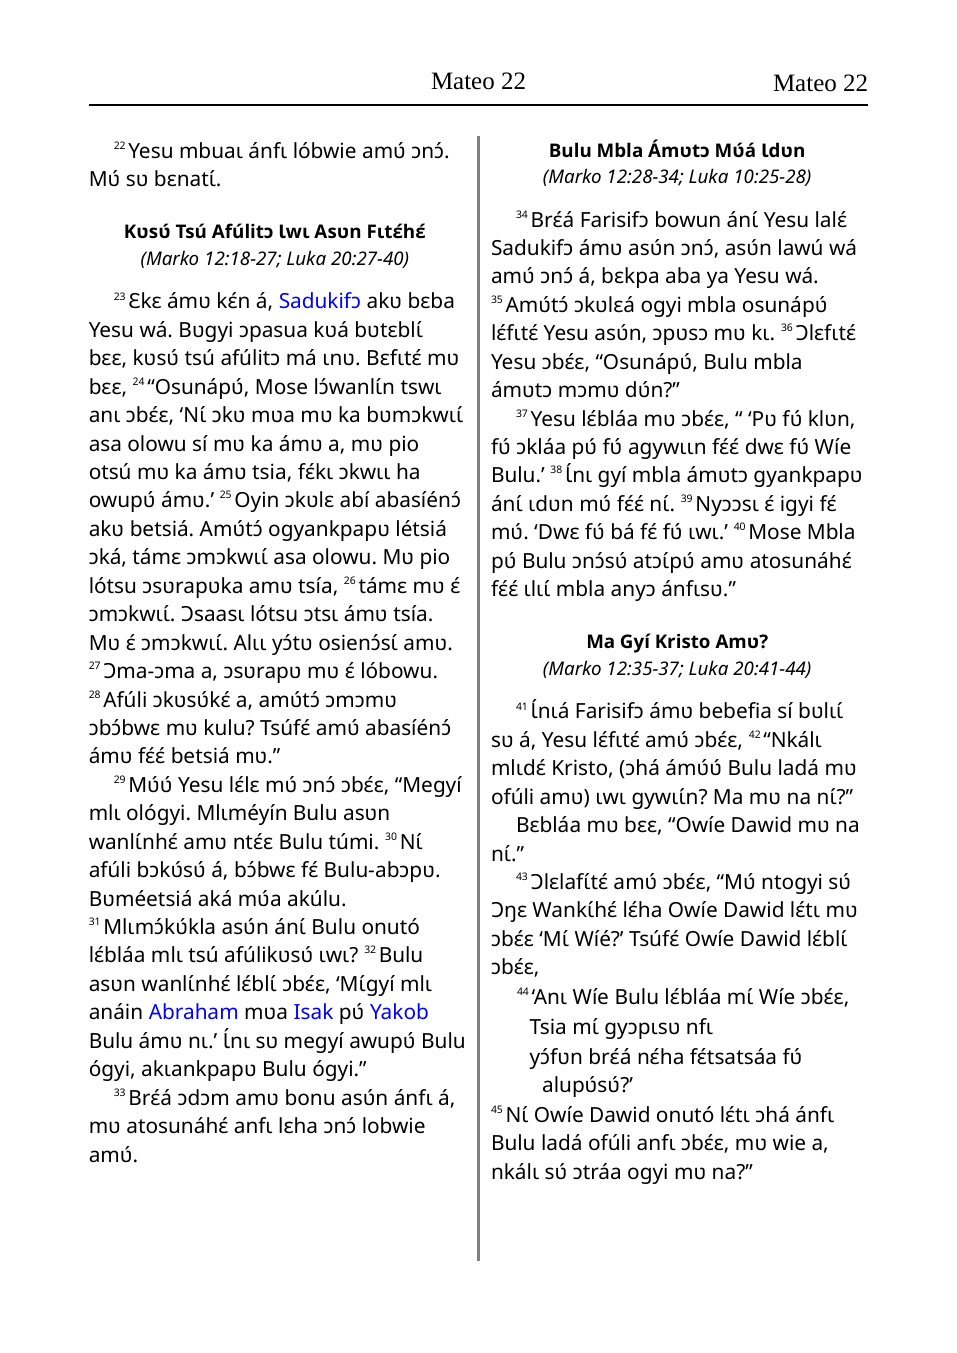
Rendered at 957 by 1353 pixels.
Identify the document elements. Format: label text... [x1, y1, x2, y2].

text 33 Brɛ́á ɔdɔm amʋ bonu asʋ́n ánfɩ á, mʋ atosunáhɛ́ anfɩ lɛha ɔnɔ́ lobwie amʋ́. [88, 1083, 466, 1168]
text yɔ́fʋn brɛ́á nɛ́ha fɛ́tsatsáa fʋ́ alupʋ́sʋ́?’ [529, 1041, 867, 1099]
text 43 Ɔlɛlafɩ́tɛ́ amʋ́ ɔbɛ́ɛ, “Mʋ́ ntogyi sʋ́ Ɔŋɛ Wankɩ́hɛ́ lɛ́ha Owíe Dawid lɛ́tɩ mʋ ɔbɛ́ɛ ‘Mɩ́ Wíé?’ Tsúfɛ́ Owíe Dawid lɛ́blɩ́ ɔbɛ́ɛ, [491, 867, 868, 981]
text Tsia mɩ́ gyɔpɩsʋ nfɩ [529, 1013, 867, 1041]
text 44 ‘Anɩ Wíe Bulu lɛ́bláa mɩ́ Wíe ɔbɛ́ɛ, [517, 982, 867, 1010]
text (Marko 12:28-34; Luka 10:25-28) [492, 171, 867, 197]
text Ma Gyí Kristo Amʋ? [492, 629, 867, 655]
text (Marko 12:18-27; Luka 20:27-40) [90, 253, 465, 279]
text 34 Brɛ́á Farisifɔ bowun ánɩ́ Yesu lalɛ́ Sadukifɔ ámʋ asʋ́n ɔnɔ́, asʋ́n lawú wá amʋ́ ɔnɔ́ á, bɛkpa aba ya Yesu wá. 35 Amʋ́tɔ́ ɔkʋlɛá ogyi mbla osunápʋ́ lɛ́fɩtɛ́ Yesu asʋ́n, ɔpʋsɔ mʋ kɩ. 36 Ɔlɛfɩtɛ́ Yesu ɔbɛ́ɛ, “Osunápʋ́, Bulu mbla ámʋtɔ mɔmʋ dʋ́n?” [491, 205, 868, 404]
text 22 Yesu mbuaɩ ánfɩ lóbwie amʋ́ ɔnɔ́. Mʋ́ sʋ bɛnatɩ́. [88, 136, 466, 193]
text 41 Ɩ́nɩá Farisifɔ ámʋ bebefia sí bʋlɩɩ́ sʋ á, Yesu lɛ́fɩtɛ́ amʋ́ ɔbɛ́ɛ, 42 “Nkálɩ mlɩdɛ́ Kristo, (ɔhá ámʋ́ʋ́ Bulu ladá mʋ ofúli amʋ) ɩwɩ gywɩɩ́n? Ma mʋ na nɩ́?” [491, 697, 868, 810]
text Bulu Mbla Ámʋtɔ Mʋ́á Ɩdʋn [492, 137, 867, 163]
text Bɛbláa mʋ bɛɛ, “Owíe Dawid mʋ na nɩ́.” [491, 810, 868, 867]
text Kʋsʋ́ Tsú Afúlitɔ Ɩwɩ Asʋn Fɩtɛ́hɛ́ [90, 219, 465, 245]
text 37 Yesu lɛ́bláa mʋ ɔbɛ́ɛ, “ ‘Pʋ fʋ́ klʋn, fʋ́ ɔkláa pʋ́ fʋ́ agywɩɩn fɛ́ɛ́ dwɛ fʋ́ Wíe Bulu.’ 38 Ɩ́nɩ gyí mbla ámʋtɔ gyankpapʋ ánɩ́ ɩdʋn mʋ́ fɛ́ɛ́ nɩ́. 39 Nyɔɔsɩ ɛ́ igyi fɛ́ mʋ́. ‘Dwɛ fʋ́ bá fɛ́ fʋ́ ɩwɩ.’ 40 Mose Mbla pʋ́ Bulu ɔnɔ́sʋ́ atɔɩ́pʋ́ amʋ atosunáhɛ́ fɛ́ɛ́ ɩlɩɩ́ mbla anyɔ ánfɩsʋ.” [491, 404, 868, 603]
text 45 Nɩ́ Owíe Dawid onutó lɛ́tɩ ɔhá ánfɩ Bulu ladá ofúli anfɩ ɔbɛ́ɛ, mʋ wie a, nkálɩ sʋ́ ɔtráa ogyi mʋ na?” [491, 1100, 868, 1185]
text (Marko 12:35-37; Luka 20:41-44) [492, 663, 867, 689]
text 29 Mʋ́ʋ́ Yesu lɛ́lɛ mʋ́ ɔnɔ́ ɔbɛ́ɛ, “Megyí mlɩ ológyi. Mlɩméyín Bulu asʋn wanlɩ́nhɛ́ amʋ ntɛ́ɛ Bulu túmi. 30 Nɩ́ afúli bɔkʋ́sʋ́ á, bɔ́bwɛ fɛ́ Bulu-abɔpʋ. Bʋméetsiá aká mʋ́a akúlu. 31 Mlɩmɔ́kʋ́kla asʋ́n ánɩ́ Bulu onutó lɛ́bláa mlɩ tsú afúlikʋsʋ́ ɩwɩ? 32 Bulu asʋn wanlɩ́nhɛ́ lɛ́blɩ́ ɔbɛ́ɛ, ‘Mɩ́gyí mlɩ anáin Abraham mʋa Isak pʋ́ Yakob Bulu ámʋ nɩ.’ Ɩ́nɩ sʋ megyí awupʋ́ Bulu ógyi, akɩankpapʋ Bulu ógyi.” [88, 770, 466, 1083]
text 23 Ɛkɛ ámʋ kɛ́n á, Sadukifɔ akʋ bɛba Yesu wá. Bʋgyi ɔpasua kʋá bʋtɛblɩ́ bɛɛ, kʋsʋ́ tsú afúlitɔ má ɩnʋ. Bɛfɩtɛ́ mʋ bɛɛ, 24 “Osunápʋ́, Mose lɔ́wanlɩ́n tswɩ anɩ ɔbɛ́ɛ, ‘Nɩ́ ɔkʋ mʋa mʋ ka bʋmɔkwɩɩ́ asa olowu sí mʋ ka ámʋ a, mʋ pio otsú mʋ ka ámʋ tsia, fɛ́kɩ ɔkwɩɩ ha owupʋ́ ámʋ.’ 25 Oyin ɔkʋlɛ abí abasíénɔ́ akʋ betsiá. Amʋ́tɔ́ ogyankpapʋ létsiá ɔká, támɛ ɔmɔkwɩɩ́ asa olowu. Mʋ pio lótsu ɔsʋrapʋka amʋ tsía, 26 támɛ mʋ ɛ́ ɔmɔkwɩɩ́. Ɔsaasɩ lótsu ɔtsɩ ámʋ tsía. Mʋ ɛ́ ɔmɔkwɩɩ́. Alɩɩ yɔ́tʋ osienɔ́sɩ́ amʋ. 27 Ɔma-ɔma a, ɔsʋrapʋ mʋ ɛ́ lóbowu. 28 Afúli ɔkʋsʋ́kɛ́ a, amʋ́tɔ́ ɔmɔmʋ ɔbɔ́bwɛ mʋ kulu? Tsúfɛ́ amʋ́ abasíénɔ́ ámʋ fɛ́ɛ́ betsiá mʋ.” [88, 287, 466, 770]
